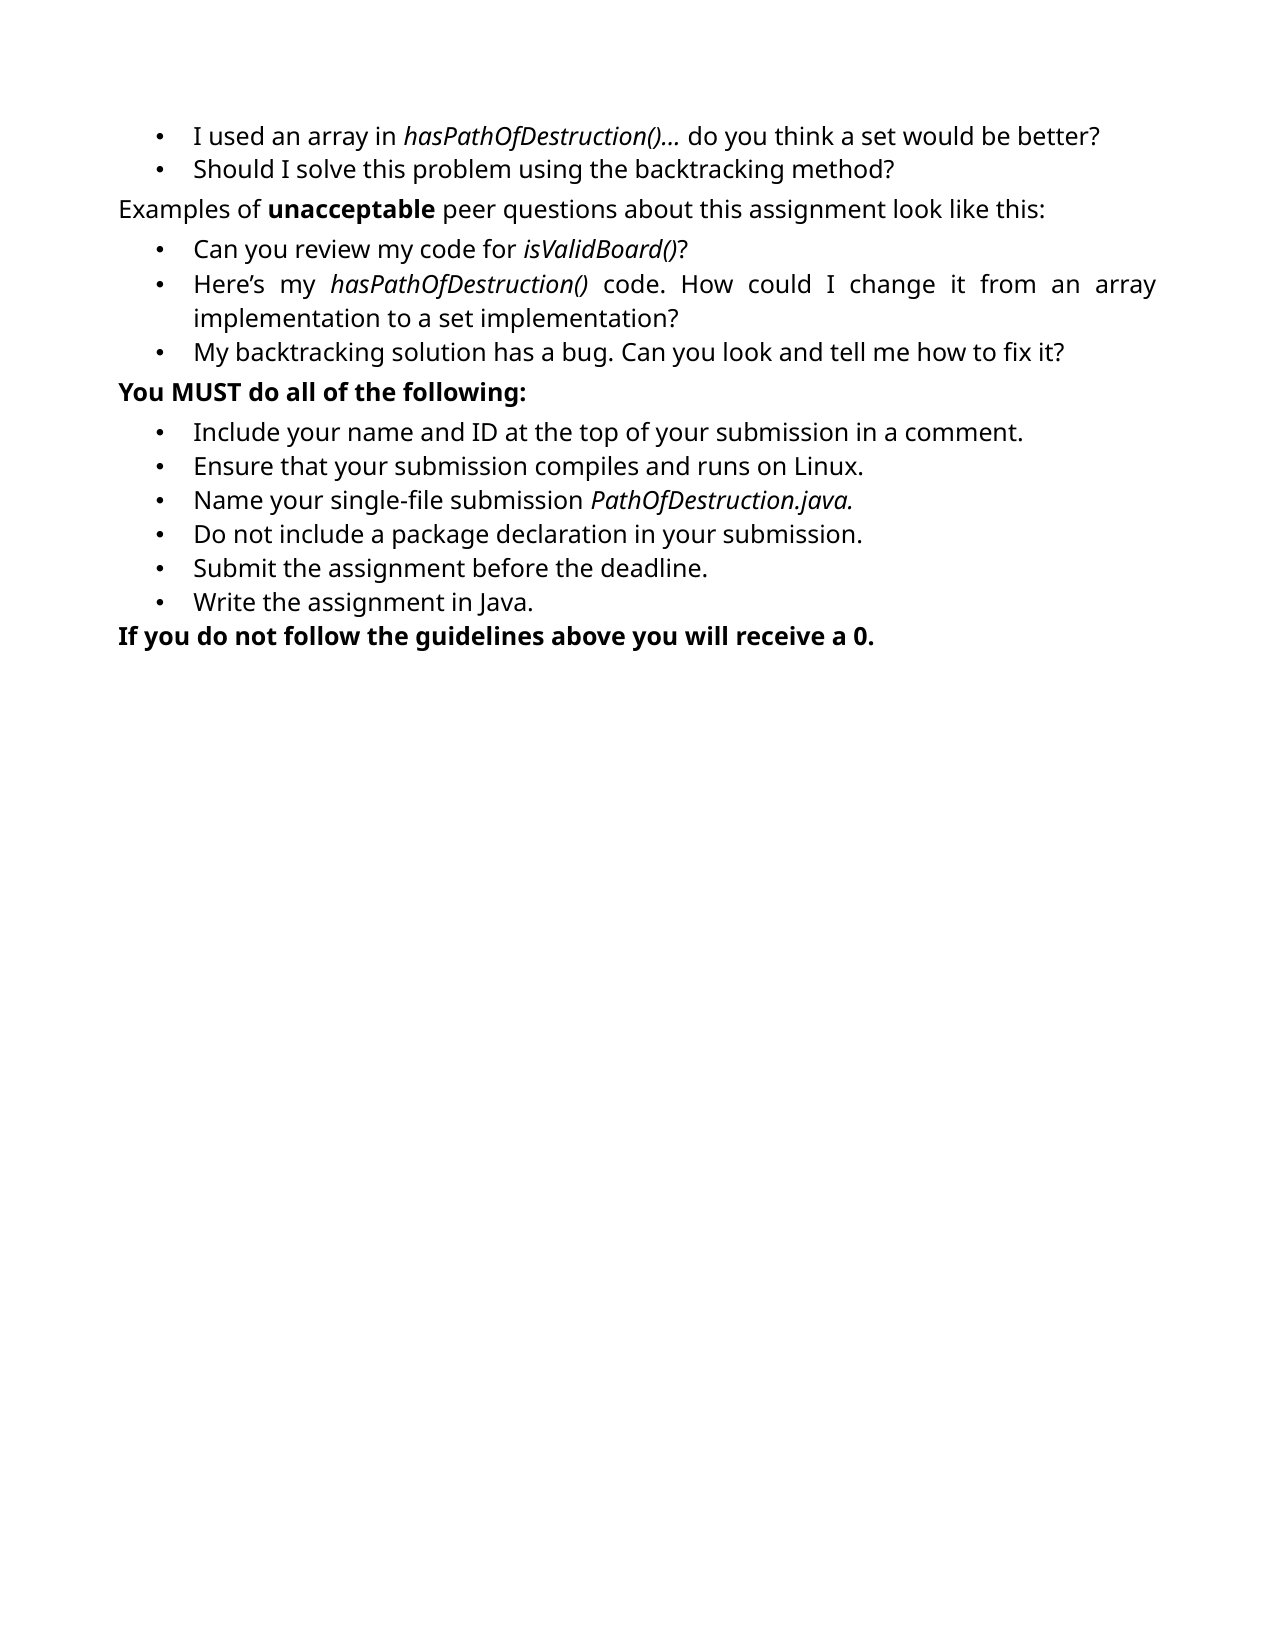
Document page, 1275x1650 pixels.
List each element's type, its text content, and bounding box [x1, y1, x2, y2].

list Include your name and ID at the top of your submission in a comment. [156, 414, 1157, 448]
text You MUST do all of the following: [118, 374, 1157, 408]
list Name your single-file submission PathOfDestruction.java. [156, 482, 1157, 517]
list Write the assignment in Java. [156, 585, 1157, 619]
list My backtracking solution has a bug. Can you look and tell me how to fix it? [156, 334, 1157, 368]
list Submit the assignment before the deadline. [156, 551, 1157, 585]
list Can you review my code for isValidBoard()? [156, 232, 1157, 266]
list Should I solve this problem using the backtracking method? [156, 152, 1157, 186]
text If you do not follow the guidelines above you will receive a 0. [118, 619, 1157, 653]
list Ensure that your submission compiles and runs on Linux. [156, 448, 1157, 482]
list Do not include a package declaration in your submission. [156, 517, 1157, 551]
list I used an array in hasPathOfDestruction()... do you think a set would be better? [156, 118, 1157, 152]
list Here’s my hasPathOfDestruction() code. How could I change it from an array implementation to a set implementation? [156, 266, 1157, 334]
text Examples of unacceptable peer questions about this assignment look like this: [118, 192, 1157, 226]
